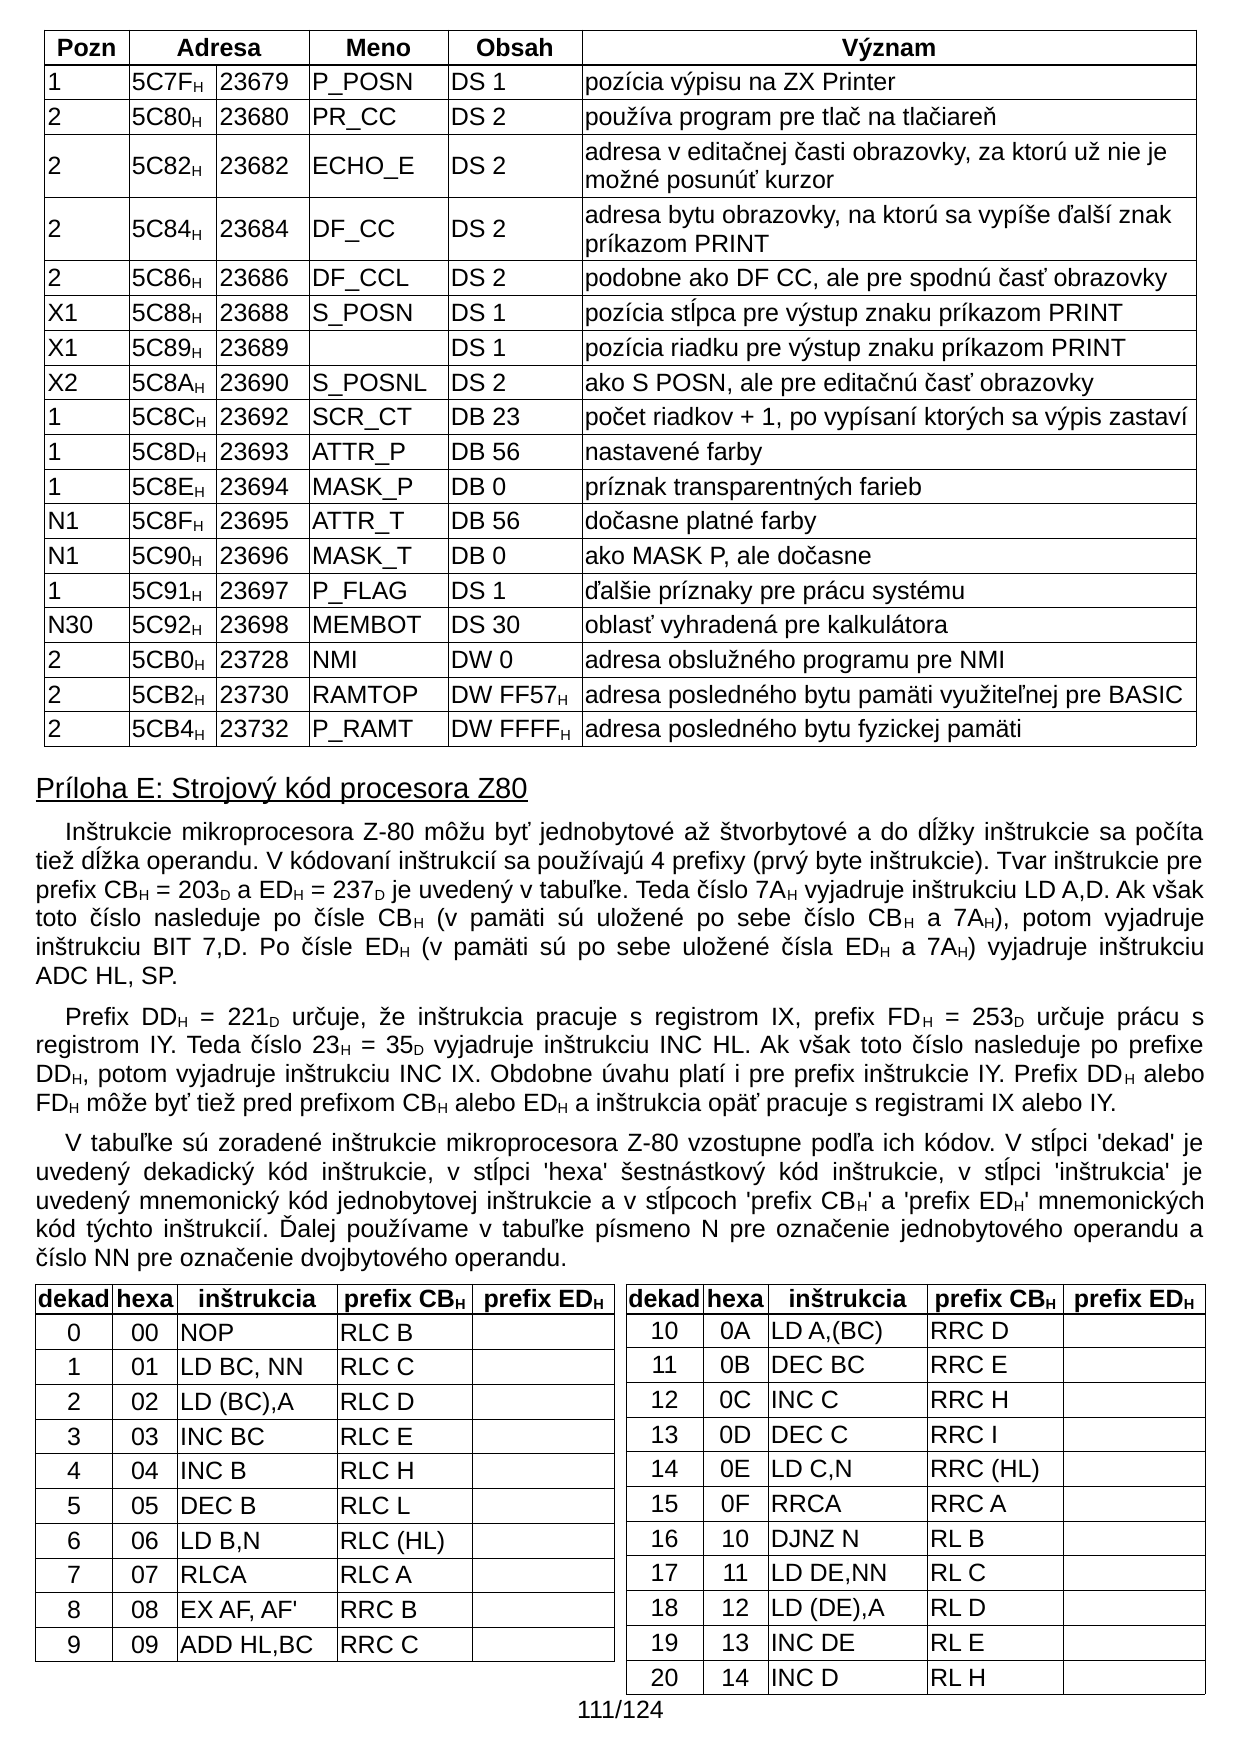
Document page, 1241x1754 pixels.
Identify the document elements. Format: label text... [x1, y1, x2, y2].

table_cell DS 1 [449, 296, 582, 330]
table_cell ADD HL,BC [178, 1628, 337, 1661]
table_cell 23689 [217, 331, 309, 364]
table_cell DEC B [178, 1489, 337, 1523]
table_cell 03 [113, 1420, 177, 1453]
table_cell RRC D [928, 1315, 1063, 1347]
table_cell 5C8FH [130, 504, 216, 538]
table_cell RL C [928, 1556, 1063, 1590]
table_cell DB 23 [449, 400, 582, 434]
table_cell [1064, 1383, 1205, 1417]
table_cell DF_CCL [310, 261, 448, 295]
table_cell pozícia riadku pre výstup znaku príkazom PRINT [583, 331, 1196, 364]
text Príloha E: Strojový kód procesora Z80 [35, 771, 1205, 805]
table_cell RRC A [928, 1487, 1063, 1521]
table_cell DS 2 [449, 100, 582, 133]
table_cell [1064, 1452, 1205, 1486]
table_cell 07 [113, 1559, 177, 1592]
table_cell 12 [704, 1591, 768, 1625]
table_cell [1064, 1348, 1205, 1382]
table_cell 2 [45, 678, 129, 711]
table_cell 1 [45, 470, 129, 503]
table_header Obsah [449, 31, 582, 64]
table_cell [1064, 1418, 1205, 1451]
table_cell INC C [769, 1383, 927, 1417]
table_cell 3 [36, 1420, 112, 1453]
table_cell RRC C [338, 1628, 472, 1661]
table_cell LD (DE),A [769, 1591, 927, 1625]
table_cell 23694 [217, 470, 309, 503]
table_cell pozícia výpisu na ZX Printer [583, 66, 1196, 99]
table_cell 10 [704, 1522, 768, 1555]
table_cell DB 0 [449, 470, 582, 503]
table_cell 23682 [217, 135, 309, 197]
table_cell 2 [45, 643, 129, 677]
table_cell 2 [45, 712, 129, 746]
table_cell P_FLAG [310, 574, 448, 607]
table_cell 5C8AH [130, 366, 216, 399]
table_cell NOP [178, 1315, 337, 1349]
table_cell LD DE,NN [769, 1556, 927, 1590]
table_cell LD BC, NN [178, 1350, 337, 1384]
table_cell RLCA [178, 1559, 337, 1592]
table_cell 8 [36, 1593, 112, 1627]
table_header prefix EDH [473, 1285, 614, 1313]
table_cell dočasne platné farby [583, 504, 1196, 538]
table_cell 9 [36, 1628, 112, 1661]
table_cell X1 [45, 296, 129, 330]
table_cell RLC B [338, 1315, 472, 1349]
table_cell 23680 [217, 100, 309, 133]
table_cell pozícia stĺpca pre výstup znaku príkazom PRINT [583, 296, 1196, 330]
table_cell adresa posledného bytu fyzickej pamäti [583, 712, 1196, 746]
table_cell podobne ako DF CC, ale pre spodnú časť obrazovky [583, 261, 1196, 295]
table_cell EX AF, AF' [178, 1593, 337, 1627]
table_cell 0C [704, 1383, 768, 1417]
table_cell X1 [45, 331, 129, 364]
table_cell ako MASK P, ale dočasne [583, 539, 1196, 573]
table_cell 23684 [217, 198, 309, 260]
table_cell N30 [45, 608, 129, 642]
table_cell [473, 1385, 614, 1419]
table_cell LD (BC),A [178, 1385, 337, 1419]
table_cell 23690 [217, 366, 309, 399]
table_cell N1 [45, 539, 129, 573]
table_cell 5C8EH [130, 470, 216, 503]
table_cell RLC D [338, 1385, 472, 1419]
table_cell RRC B [338, 1593, 472, 1627]
table_cell RLC C [338, 1350, 472, 1384]
table_cell 2 [36, 1385, 112, 1419]
table_cell 2 [45, 261, 129, 295]
table_cell 5CB4H [130, 712, 216, 746]
table_cell PR_CC [310, 100, 448, 133]
table_cell 23697 [217, 574, 309, 607]
table_cell MASK_P [310, 470, 448, 503]
table_cell 5CB2H [130, 678, 216, 711]
table_cell 1 [45, 400, 129, 434]
table_cell [473, 1350, 614, 1384]
table_cell 02 [113, 1385, 177, 1419]
table_cell 13 [627, 1418, 703, 1451]
table_cell ako S POSN, ale pre editačnú časť obrazovky [583, 366, 1196, 399]
table_cell 09 [113, 1628, 177, 1661]
table_cell INC B [178, 1454, 337, 1488]
table_header prefix CBH [928, 1285, 1063, 1313]
table_cell 23692 [217, 400, 309, 434]
table_cell 06 [113, 1524, 177, 1557]
table_cell 5C91H [130, 574, 216, 607]
table_cell RLC L [338, 1489, 472, 1523]
table_header prefix EDH [1064, 1285, 1205, 1313]
table_cell 0D [704, 1418, 768, 1451]
table_cell DB 0 [449, 539, 582, 573]
table_cell 15 [627, 1487, 703, 1521]
table_header Meno [310, 31, 448, 64]
table_cell 0 [36, 1315, 112, 1349]
text Prefix DDH = 221D určuje, že inštrukcia pracuje s registrom IX, prefix FDH = 253D určuje prácu s registrom IY. Teda číslo 23H = 35D vyjadruje inštrukciu INC HL. Ak však toto číslo nasleduje po prefixe DDH, potom vyjadruje inštrukciu INC IX. Obdobne úvahu platí i pre prefix inštrukcie IY. Prefix DDH alebo FDH môže byť tiež pred prefixom CBH alebo EDH a inštrukcia opäť pracuje s registrami IX alebo IY. [35, 1001, 1205, 1116]
table_cell 01 [113, 1350, 177, 1384]
table_cell P_RAMT [310, 712, 448, 746]
table_cell INC DE [769, 1626, 927, 1659]
table_header inštrukcia [769, 1285, 927, 1313]
table_cell [473, 1454, 614, 1488]
table_cell DB 56 [449, 435, 582, 468]
table_cell RLC H [338, 1454, 472, 1488]
table_cell 5C84H [130, 198, 216, 260]
table_cell RRC H [928, 1383, 1063, 1417]
table_cell adresa v editačnej časti obrazovky, za ktorú už nie je možné posunúť kurzor [583, 135, 1196, 197]
table_cell [1064, 1487, 1205, 1521]
table_cell 13 [704, 1626, 768, 1659]
table_cell RRC E [928, 1348, 1063, 1382]
table_cell 23730 [217, 678, 309, 711]
table_cell 1 [36, 1350, 112, 1384]
table_cell LD C,N [769, 1452, 927, 1486]
table_cell 1 [45, 435, 129, 468]
table_header prefix CBH [338, 1285, 472, 1313]
table_cell nastavené farby [583, 435, 1196, 468]
table_cell 23695 [217, 504, 309, 538]
table_cell DS 1 [449, 331, 582, 364]
table_cell adresa bytu obrazovky, na ktorú sa vypíše ďalší znak príkazom PRINT [583, 198, 1196, 260]
table_cell INC D [769, 1661, 927, 1694]
table_cell P_POSN [310, 66, 448, 99]
table_cell S_POSNL [310, 366, 448, 399]
table_header dekad [36, 1285, 112, 1313]
table_cell 6 [36, 1524, 112, 1557]
table_cell DJNZ N [769, 1522, 927, 1555]
table_cell MEMBOT [310, 608, 448, 642]
table_cell NMI [310, 643, 448, 677]
text Inštrukcie mikroprocesora Z-80 môžu byť jednobytové až štvorbytové a do dĺžky inštrukcie sa počíta tiež dĺžka operandu. V kódovaní inštrukcií sa používajú 4 prefixy (prvý byte inštrukcie). Tvar inštrukcie pre prefix CBH = 203D a EDH = 237D je uvedený v tabuľke. Teda číslo 7AH vyjadruje inštrukciu LD A,D. Ak však toto číslo nasleduje po čísle CBH (v pamäti sú uložené po sebe číslo CBH a 7AH), potom vyjadruje inštrukciu BIT 7,D. Po čísle EDH (v pamäti sú po sebe uložené čísla EDH a 7AH) vyjadruje inštrukciu ADC HL, SP. [35, 817, 1205, 990]
table_cell 20 [627, 1661, 703, 1694]
table_cell 23728 [217, 643, 309, 677]
table_cell SCR_CT [310, 400, 448, 434]
table_cell 23688 [217, 296, 309, 330]
table_cell 23686 [217, 261, 309, 295]
table_cell RAMTOP [310, 678, 448, 711]
table_cell [473, 1593, 614, 1627]
table_cell 2 [45, 198, 129, 260]
table_cell 05 [113, 1489, 177, 1523]
table_cell 0A [704, 1315, 768, 1347]
table_cell [473, 1489, 614, 1523]
table_cell LD A,(BC) [769, 1315, 927, 1347]
table_cell DB 56 [449, 504, 582, 538]
table_cell 5C90H [130, 539, 216, 573]
table_cell [310, 331, 448, 364]
table_cell INC BC [178, 1420, 337, 1453]
table_cell RL B [928, 1522, 1063, 1555]
table_cell RLC (HL) [338, 1524, 472, 1557]
table_cell [1064, 1315, 1205, 1347]
table_cell 1 [45, 574, 129, 607]
table_cell 5C82H [130, 135, 216, 197]
table_cell 4 [36, 1454, 112, 1488]
table_cell DW 0 [449, 643, 582, 677]
table_cell oblasť vyhradená pre kalkulátora [583, 608, 1196, 642]
table_cell 0B [704, 1348, 768, 1382]
table_cell 1 [45, 66, 129, 99]
table_cell ECHO_E [310, 135, 448, 197]
table_cell DW FFFFH [449, 712, 582, 746]
table_cell 7 [36, 1559, 112, 1592]
table_cell DS 1 [449, 66, 582, 99]
table_cell DS 2 [449, 261, 582, 295]
table_cell RRC I [928, 1418, 1063, 1451]
table_cell 23679 [217, 66, 309, 99]
table_cell 5 [36, 1489, 112, 1523]
table_cell 0E [704, 1452, 768, 1486]
table_cell 5C80H [130, 100, 216, 133]
table_cell používa program pre tlač na tlačiareň [583, 100, 1196, 133]
table_cell RLC E [338, 1420, 472, 1453]
table_cell DF_CC [310, 198, 448, 260]
table_cell 12 [627, 1383, 703, 1417]
table_cell 0F [704, 1487, 768, 1521]
table_cell [473, 1315, 614, 1349]
table_cell [473, 1628, 614, 1661]
table_cell X2 [45, 366, 129, 399]
table_cell ATTR_P [310, 435, 448, 468]
table_cell 11 [627, 1348, 703, 1382]
table_cell DS 2 [449, 135, 582, 197]
table_cell ďalšie príznaky pre prácu systému [583, 574, 1196, 607]
table_cell [473, 1420, 614, 1453]
table_cell 10 [627, 1315, 703, 1347]
table_cell [1064, 1626, 1205, 1659]
table_cell RL E [928, 1626, 1063, 1659]
table_cell 18 [627, 1591, 703, 1625]
table_cell [1064, 1591, 1205, 1625]
table_cell 14 [627, 1452, 703, 1486]
table_header hexa [113, 1285, 177, 1313]
table_cell 14 [704, 1661, 768, 1694]
table_cell 5C89H [130, 331, 216, 364]
table_cell 23732 [217, 712, 309, 746]
table_cell 23693 [217, 435, 309, 468]
table_cell 23696 [217, 539, 309, 573]
table_cell 5C92H [130, 608, 216, 642]
table_cell DS 30 [449, 608, 582, 642]
table_cell 16 [627, 1522, 703, 1555]
table_cell DEC BC [769, 1348, 927, 1382]
table_cell 5C8CH [130, 400, 216, 434]
table_header Pozn [45, 31, 129, 64]
table_cell 5C7FH [130, 66, 216, 99]
table_cell RRC (HL) [928, 1452, 1063, 1486]
table_cell DS 2 [449, 366, 582, 399]
table_cell DS 2 [449, 198, 582, 260]
table_cell 5C86H [130, 261, 216, 295]
table_cell 5C88H [130, 296, 216, 330]
table_cell 2 [45, 100, 129, 133]
table_cell RLC A [338, 1559, 472, 1592]
table_cell [1064, 1522, 1205, 1555]
table_cell 08 [113, 1593, 177, 1627]
table_cell RL D [928, 1591, 1063, 1625]
table_cell 04 [113, 1454, 177, 1488]
table_header Adresa [130, 31, 309, 64]
table_cell DS 1 [449, 574, 582, 607]
table_cell DW FF57H [449, 678, 582, 711]
text V tabuľke sú zoradené inštrukcie mikroprocesora Z-80 vzostupne podľa ich kódov. V stĺpci 'dekad' je uvedený dekadický kód inštrukcie, v stĺpci 'hexa' šestnástkový kód inštrukcie, v stĺpci 'inštrukcia' je uvedený mnemonický kód jednobytovej inštrukcie a v stĺpcoch 'prefix CBH' a 'prefix EDH' mnemonických kód týchto inštrukcií. Ďalej používame v tabuľke písmeno N pre označenie jednobytového operandu a číslo NN pre označenie dvojbytového operandu. [35, 1128, 1205, 1272]
table_cell 19 [627, 1626, 703, 1659]
table_cell [1064, 1661, 1205, 1694]
table_cell adresa posledného bytu pamäti využiteľnej pre BASIC [583, 678, 1196, 711]
table_cell RRCA [769, 1487, 927, 1521]
table_cell ATTR_T [310, 504, 448, 538]
table_cell RL H [928, 1661, 1063, 1694]
table_cell DEC C [769, 1418, 927, 1451]
table_cell S_POSN [310, 296, 448, 330]
table_cell [473, 1524, 614, 1557]
table_cell 2 [45, 135, 129, 197]
table_cell [1064, 1556, 1205, 1590]
table_header dekad [627, 1285, 703, 1313]
table_cell 5C8DH [130, 435, 216, 468]
table_cell 23698 [217, 608, 309, 642]
table_cell príznak transparentných farieb [583, 470, 1196, 503]
table_header inštrukcia [178, 1285, 337, 1313]
table_cell počet riadkov + 1, po vypísaní ktorých sa výpis zastaví [583, 400, 1196, 434]
table_cell 17 [627, 1556, 703, 1590]
table_cell 11 [704, 1556, 768, 1590]
table_cell MASK_T [310, 539, 448, 573]
table_cell LD B,N [178, 1524, 337, 1557]
table_header Význam [583, 31, 1196, 64]
table_header hexa [704, 1285, 768, 1313]
table_cell 00 [113, 1315, 177, 1349]
table_cell adresa obslužného programu pre NMI [583, 643, 1196, 677]
table_cell N1 [45, 504, 129, 538]
table_cell [473, 1559, 614, 1592]
table_cell 5CB0H [130, 643, 216, 677]
